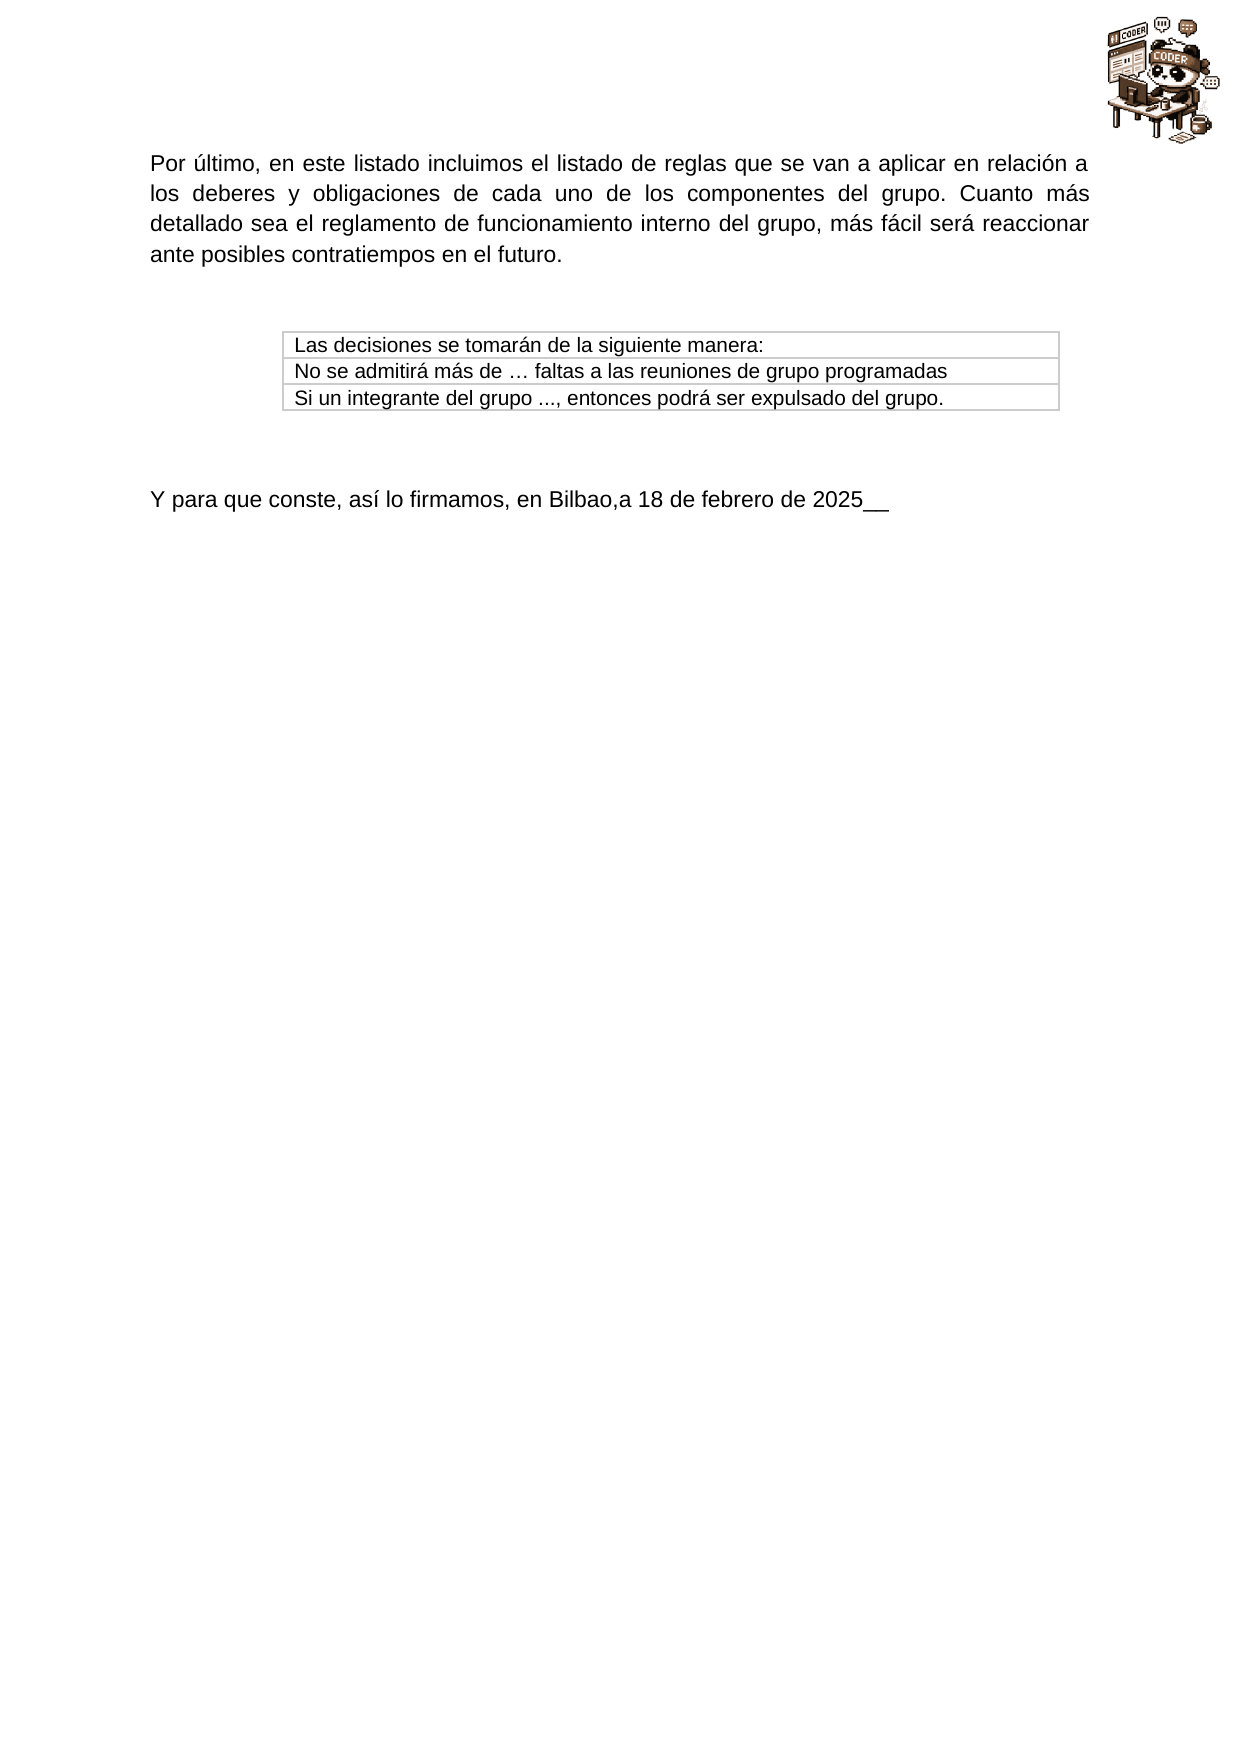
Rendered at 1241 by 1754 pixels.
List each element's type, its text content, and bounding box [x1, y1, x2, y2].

text Por último, en este listado incluimos el listado de reglas que se van a aplicar en relación a los deberes y obligaciones de cada uno de los componentes del grupo. Cuanto más detallado sea el reglamento de funcionamiento interno del grupo, más fácil será reaccionar ante posibles contratiempos en el futuro. [150, 150, 1090, 267]
table_cell No se admitirá más de … faltas a las reuniones de grupo programadas [284, 359, 1058, 383]
text Y para que conste, así lo firmamos, en Bilbao,a 18 de febrero de 2025__ [234, 497, 1090, 510]
table_cell Si un integrante del grupo ..., entonces podrá ser expulsado del grupo. [284, 385, 1058, 409]
table_header Las decisiones se tomarán de la siguiente manera: [284, 333, 1058, 357]
